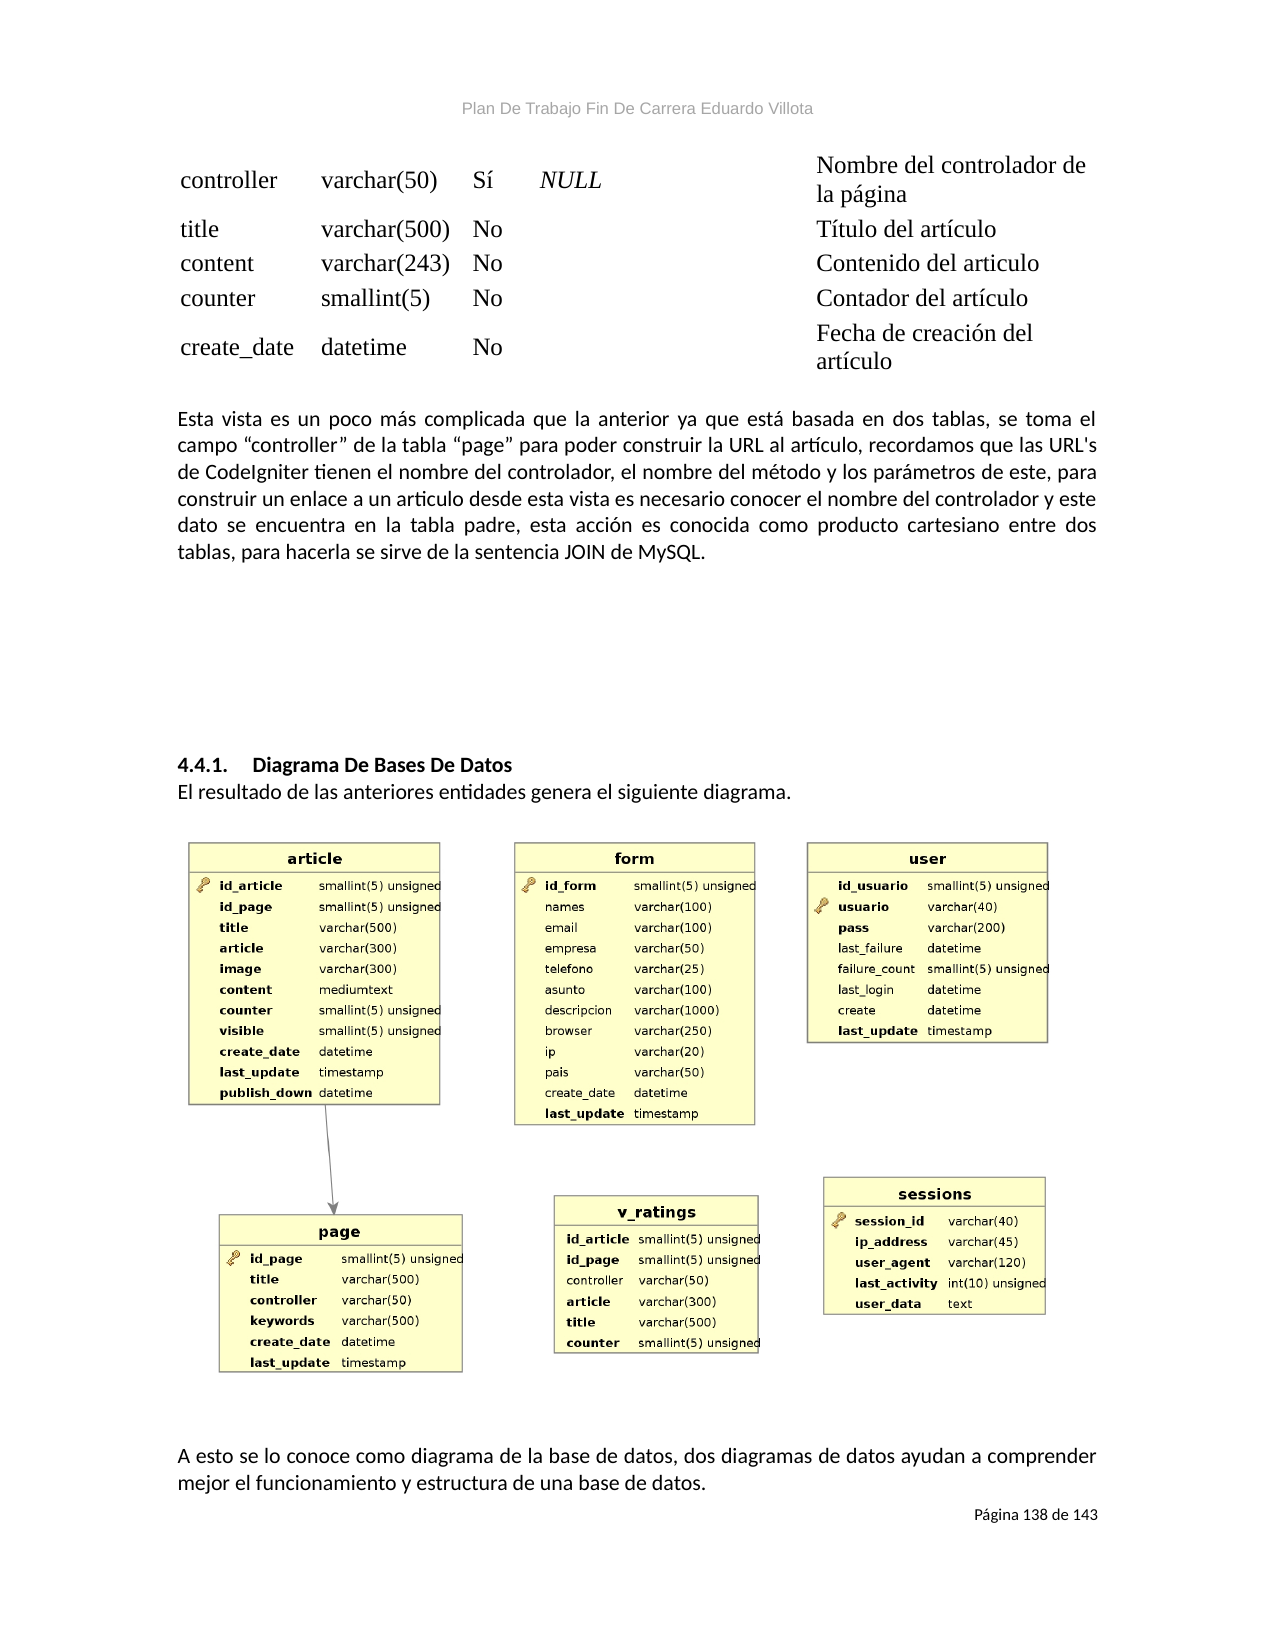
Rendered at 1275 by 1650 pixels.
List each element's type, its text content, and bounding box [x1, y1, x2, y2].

table_cell [537, 246, 813, 280]
table_cell Sí [469, 148, 537, 211]
table_cell NULL [537, 148, 813, 211]
table_cell varchar(243) [318, 246, 469, 280]
table_cell create_date [177, 315, 318, 378]
table_cell [537, 315, 813, 378]
table_cell Título del artículo [813, 211, 1097, 246]
table_cell varchar(500) [318, 211, 469, 246]
table_cell datetime [318, 315, 469, 378]
table_cell No [469, 246, 537, 280]
table_cell No [469, 315, 537, 378]
table_cell [537, 211, 813, 246]
table_cell varchar(50) [318, 148, 469, 211]
text El resultado de las anteriores entidades genera el siguiente diagrama. [177, 778, 1098, 805]
table_cell No [469, 211, 537, 246]
table_cell smallint(5) [318, 280, 469, 315]
table_cell counter [177, 280, 318, 315]
picture [177, 831, 1098, 1416]
table_cell No [469, 280, 537, 315]
text 4.4.1. Diagrama De Bases De Datos [177, 751, 1098, 778]
text A esto se lo conoce como diagrama de la base de datos, dos diagramas de datos ayudan a comprender mejor el funcionamiento y estructura de una base de datos. [177, 1442, 1098, 1495]
text Esta vista es un poco más complicada que la anterior ya que está basada en dos tablas, se toma el campo “controller” de la tabla “page” para poder construir la URL al artículo, recordamos que las URL's de CodeIgniter tienen el nombre del controlador, el nombre del método y los parámetros de este, para construir un enlace a un articulo desde esta vista es necesario conocer el nombre del controlador y este dato se encuentra en la tabla padre, esta acción es conocida como producto cartesiano entre dos tablas, para hacerla se sirve de la sentencia JOIN de MySQL. [177, 405, 1098, 565]
table_cell controller [177, 148, 318, 211]
table_cell title [177, 211, 318, 246]
table_cell [537, 280, 813, 315]
table_cell Fecha de creación del artículo [813, 315, 1097, 378]
table_cell Nombre del controlador de la página [813, 148, 1097, 211]
table_cell Contador del artículo [813, 280, 1097, 315]
table_cell content [177, 246, 318, 280]
table_cell Contenido del articulo [813, 246, 1097, 280]
